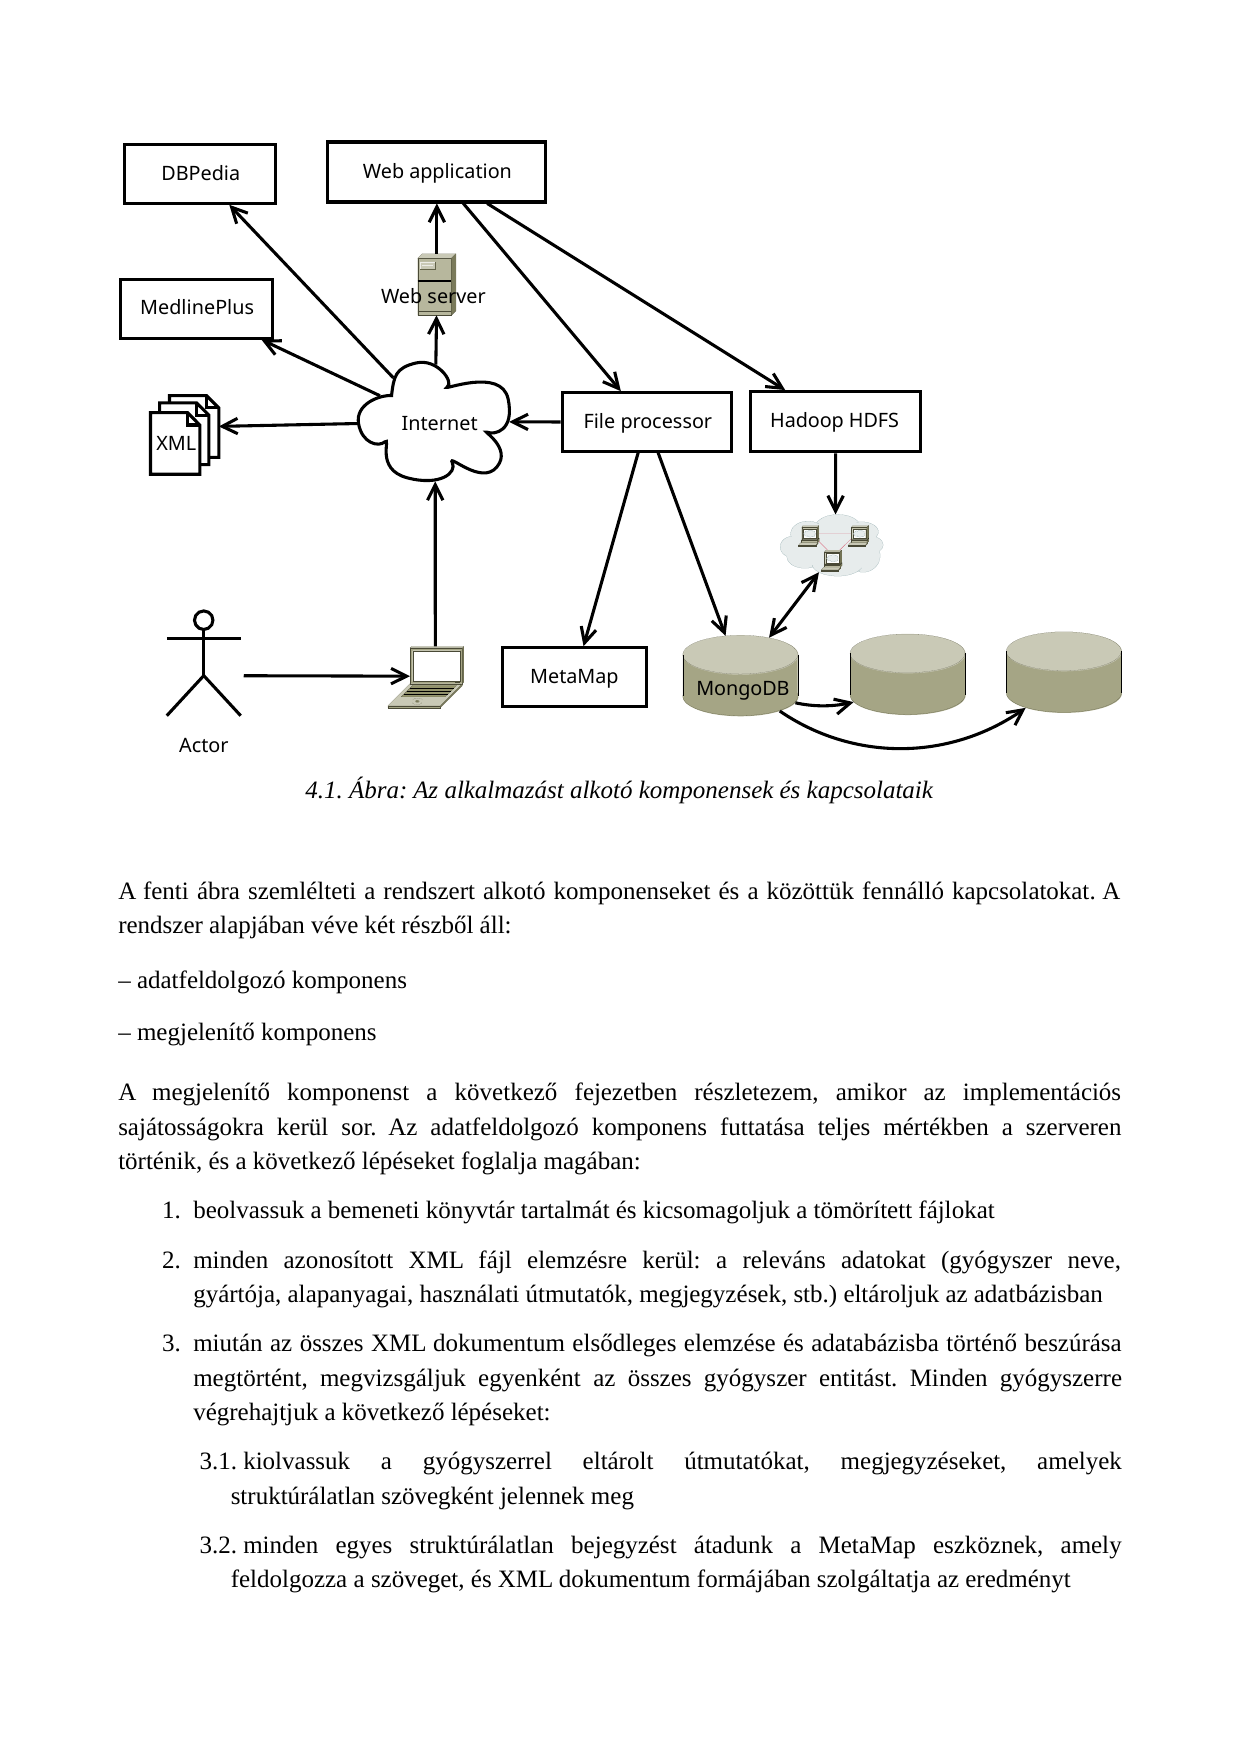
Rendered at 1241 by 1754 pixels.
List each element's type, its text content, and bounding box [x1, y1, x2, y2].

title A megjelenítő komponenst a következő fejezetben részletezem, amikor az implementációs sajátosságokra kerül sor. Az adatfeldolgozó komponens futtatása teljes mértékben a szerveren történik, és a következő lépéseket foglalja magában: [118, 1077, 1122, 1175]
list miután az összes XML dokumentum elsődleges elemzése és adatabázisba történő beszúrása megtörtént, megvizsgáljuk egyenként az összes gyógyszer entitást. Minden gyógyszerre végrehajtjuk a következő lépéseket: [156, 1328, 1122, 1426]
title A fenti ábra szemlélteti a rendszert alkotó komponenseket és a közöttük fennálló kapcsolatokat. A rendszer alapjában véve két részből áll: [118, 876, 1122, 939]
text – megjelenítő komponens [118, 1011, 1122, 1047]
list minden egyes struktúrálatlan bejegyzést átadunk a MetaMap eszköznek, amely feldolgozza a szöveget, és XML dokumentum formájában szolgáltatja az eredményt [193, 1530, 1122, 1593]
list kiolvassuk a gyógyszerrel eltárolt útmutatókat, megjegyzéseket, amelyek struktúrálatlan szövegként jelennek meg [193, 1446, 1122, 1509]
list beolvassuk a bemeneti könyvtár tartalmát és kicsomagoljuk a tömörített fájlokat [156, 1196, 1122, 1224]
text – adatfeldolgozó komponens [118, 960, 1122, 996]
text 4.1. Ábra: Az alkalmazást alkotó komponensek és kapcsolataik [118, 131, 1122, 806]
list minden azonosított XML fájl elemzésre kerül: a releváns adatokat (gyógyszer neve, gyártója, alapanyagai, használati útmutatók, megjegyzések, stb.) eltároljuk az adatbázisban [156, 1245, 1122, 1308]
